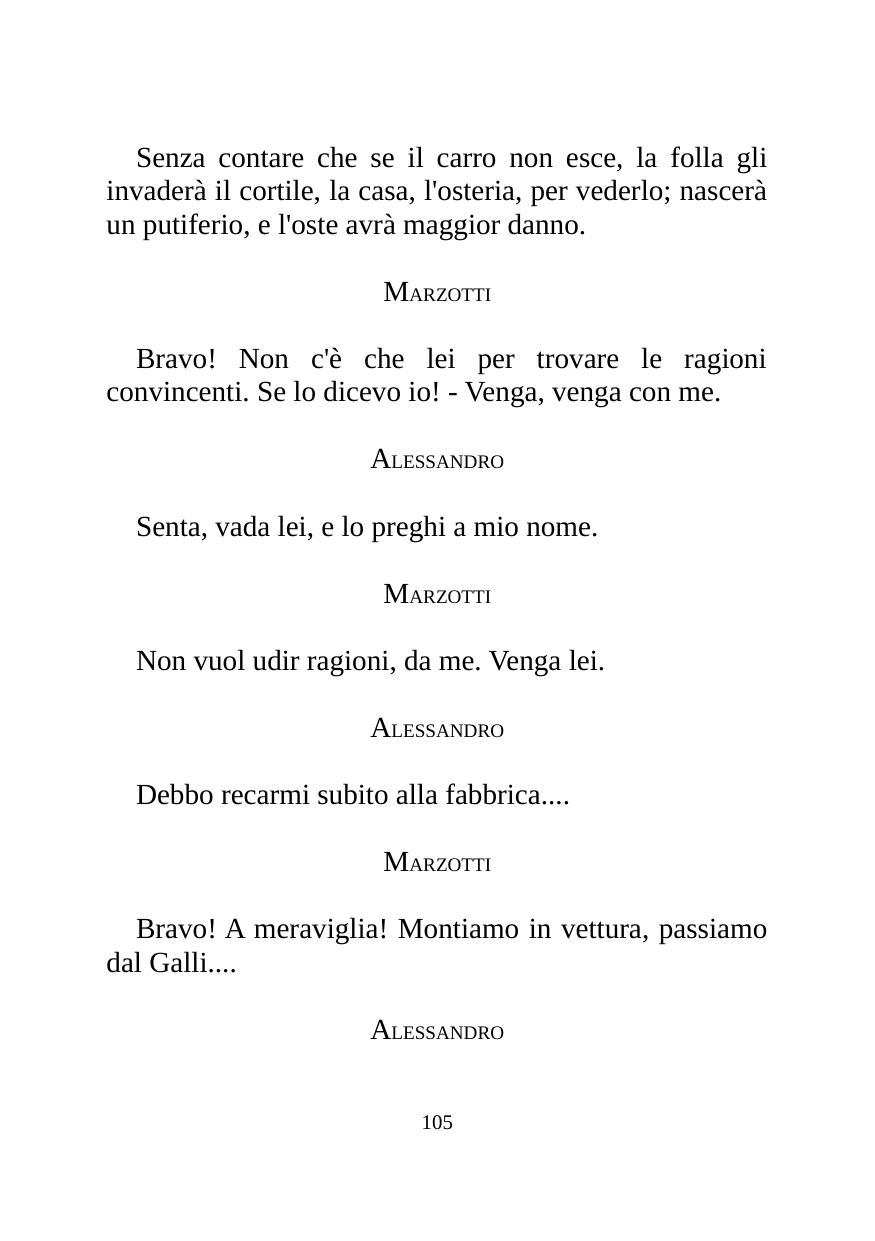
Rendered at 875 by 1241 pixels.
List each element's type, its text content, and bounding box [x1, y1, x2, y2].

text Marzotti [106, 844, 768, 878]
text Marzotti [106, 576, 768, 609]
text Bravo! A meraviglia! Montiamo in vettura, passiamo dal Galli.... [106, 911, 768, 978]
text Alessandro [106, 710, 768, 743]
text Bravo! Non c'è che lei per trovare le ragioni convincenti. Se lo dicevo io! - Venga, venga con me. [106, 341, 768, 408]
text Alessandro [106, 442, 768, 475]
text Debbo recarmi subito alla fabbrica.... [106, 777, 768, 811]
text Senza contare che se il carro non esce, la folla gli invaderà il cortile, la casa, l'osteria, per vederlo; nascerà un putiferio, e l'oste avrà maggior danno. [106, 140, 768, 240]
text Marzotti [106, 274, 768, 307]
text Non vuol udir ragioni, da me. Venga lei. [106, 643, 768, 676]
text Alessandro [106, 1012, 768, 1045]
text Senta, vada lei, e lo preghi a mio nome. [106, 509, 768, 542]
